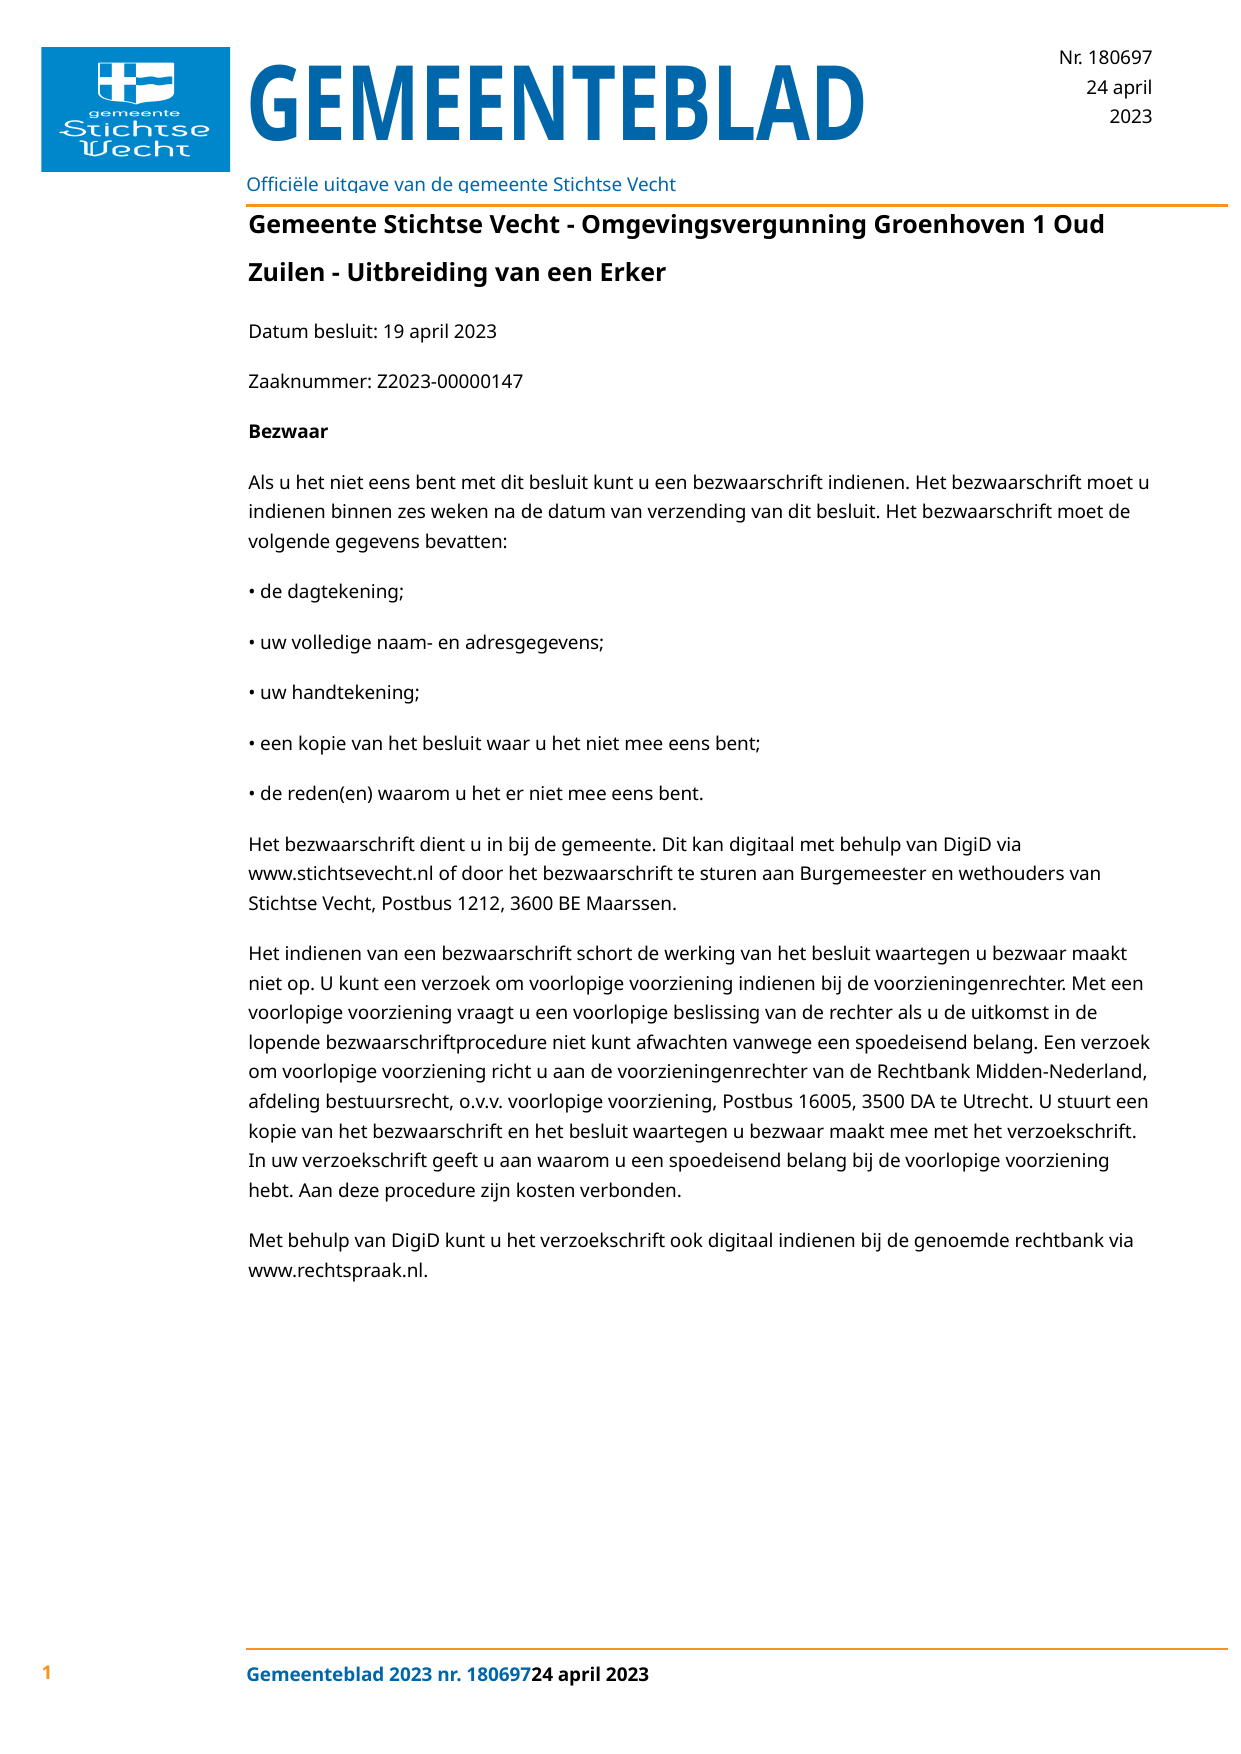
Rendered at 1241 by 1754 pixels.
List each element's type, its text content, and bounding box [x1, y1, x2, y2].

text • uw handtekening; [248, 679, 1152, 705]
text Datum besluit: 19 april 2023 [248, 318, 1152, 344]
text Het indienen van een bezwaarschrift schort de werking van het besluit waartegen u bezwaar maakt niet op. U kunt een verzoek om voorlopige voorziening indienen bij de voorzieningenrechter. Met een voorlopige voorziening vraagt u een voorlopige beslissing van de rechter als u de uitkomst in de lopende bezwaarschriftprocedure niet kunt afwachten vanwege een spoedeisend belang. Een verzoek om voorlopige voorziening richt u aan de voorzieningenrechter van de Rechtbank Midden-Nederland, afdeling bestuursrecht, o.v.v. voorlopige voorziening, Postbus 16005, 3500 DA te Utrecht. U stuurt een kopie van het bezwaarschrift en het besluit waartegen u bezwaar maakt mee met het verzoekschrift. In uw verzoekschrift geeft u aan waarom u een spoedeisend belang bij de voorlopige voorziening hebt. Aan deze procedure zijn kosten verbonden. [248, 940, 1152, 1203]
text • de reden(en) waarom u het er niet mee eens bent. [248, 780, 1152, 806]
text Als u het niet eens bent met dit besluit kunt u een bezwaarschrift indienen. Het bezwaarschrift moet u indienen binnen zes weken na de datum van verzending van dit besluit. Het bezwaarschrift moet de volgende gegevens bevatten: [248, 469, 1152, 554]
picture [99, 63, 135, 101]
text Het bezwaarschrift dient u in bij de gemeente. Dit kan digitaal met behulp van DigiD via www.stichtsevecht.nl of door het bezwaarschrift te sturen aan Burgemeester en wethouders van Stichtse Vecht, Postbus 1212, 3600 BE Maarssen. [248, 831, 1152, 916]
text • een kopie van het besluit waar u het niet mee eens bent; [248, 730, 1152, 756]
picture [137, 63, 174, 103]
text Zaaknummer: Z2023-00000147 [248, 368, 1152, 394]
text • de dagtekening; [248, 579, 1152, 604]
text Bezwaar [248, 419, 1152, 444]
text • uw volledige naam- en adresgegevens; [248, 629, 1152, 655]
text Gemeente Stichtse Vecht - Omgevingsvergunning Groenhoven 1 Oud Zuilen - Uitbreiding van een Erker [248, 207, 1152, 288]
text Met behulp van DigiD kunt u het verzoekschrift ook digitaal indienen bij de genoemde rechtbank via www.rechtspraak.nl. [248, 1227, 1152, 1283]
